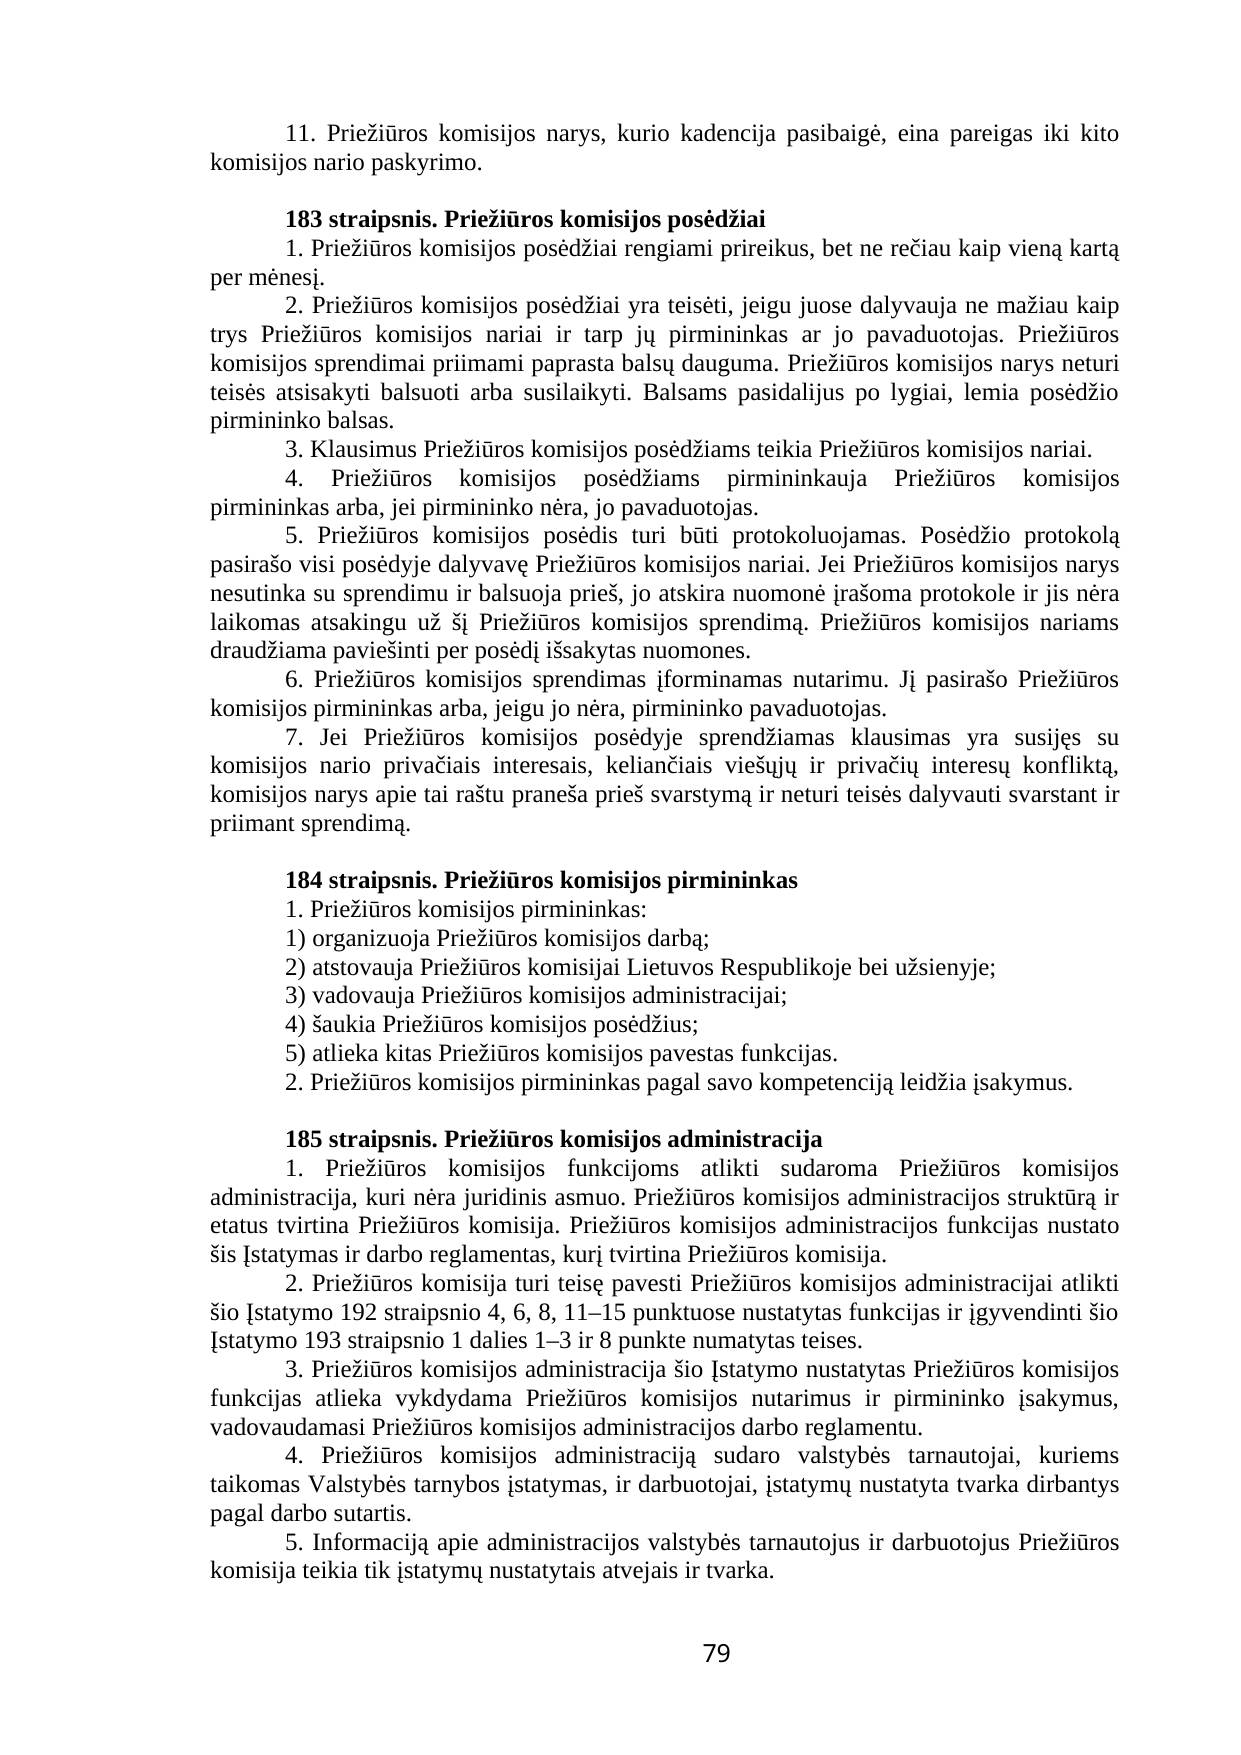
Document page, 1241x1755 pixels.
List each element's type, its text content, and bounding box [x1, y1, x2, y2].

text 2. Priežiūros komisija turi teisę pavesti Priežiūros komisijos administracijai atlikti šio Įstatymo 192 straipsnio 4, 6, 8, 11–15 punktuose nustatytas funkcijas ir įgyvendinti šio Įstatymo 193 straipsnio 1 dalies 1–3 ir 8 punkte numatytas teises. [210, 1268, 1120, 1354]
text 7. Jei Priežiūros komisijos posėdyje sprendžiamas klausimas yra susijęs su komisijos nario privačiais interesais, keliančiais viešųjų ir privačių interesų konfliktą, komisijos narys apie tai raštu praneša prieš svarstymą ir neturi teisės dalyvauti svarstant ir priimant sprendimą. [210, 722, 1120, 837]
text 6. Priežiūros komisijos sprendimas įforminamas nutarimu. Jį pasirašo Priežiūros komisijos pirmininkas arba, jeigu jo nėra, pirmininko pavaduotojas. [210, 664, 1120, 722]
text 5) atlieka kitas Priežiūros komisijos pavestas funkcijas. [210, 1038, 1120, 1067]
text 3. Klausimus Priežiūros komisijos posėdžiams teikia Priežiūros komisijos nariai. [210, 434, 1120, 463]
text 3. Priežiūros komisijos administracija šio Įstatymo nustatytas Priežiūros komisijos funkcijas atlieka vykdydama Priežiūros komisijos nutarimus ir pirmininko įsakymus, vadovaudamasi Priežiūros komisijos administracijos darbo reglamentu. [210, 1354, 1120, 1441]
text 11. Priežiūros komisijos narys, kurio kadencija pasibaigė, eina pareigas iki kito komisijos nario paskyrimo. [210, 118, 1120, 176]
text 5. Priežiūros komisijos posėdis turi būti protokoluojamas. Posėdžio protokolą pasirašo visi posėdyje dalyvavę Priežiūros komisijos nariai. Jei Priežiūros komisijos narys nesutinka su sprendimu ir balsuoja prieš, jo atskira nuomonė įrašoma protokole ir jis nėra laikomas atsakingu už šį Priežiūros komisijos sprendimą. Priežiūros komisijos nariams draudžiama paviešinti per posėdį išsakytas nuomones. [210, 521, 1120, 664]
text 4. Priežiūros komisijos posėdžiams pirmininkauja Priežiūros komisijos pirmininkas arba, jei pirmininko nėra, jo pavaduotojas. [210, 463, 1120, 521]
text 184 straipsnis. Priežiūros komisijos pirmininkas [210, 866, 1120, 894]
text 2) atstovauja Priežiūros komisijai Lietuvos Respublikoje bei užsienyje; [210, 952, 1120, 981]
text 2. Priežiūros komisijos pirmininkas pagal savo kompetenciją leidžia įsakymus. [210, 1067, 1120, 1096]
text 1. Priežiūros komisijos pirmininkas: [210, 894, 1120, 923]
text 2. Priežiūros komisijos posėdžiai yra teisėti, jeigu juose dalyvauja ne mažiau kaip trys Priežiūros komisijos nariai ir tarp jų pirmininkas ar jo pavaduotojas. Priežiūros komisijos sprendimai priimami paprasta balsų dauguma. Priežiūros komisijos narys neturi teisės atsisakyti balsuoti arba susilaikyti. Balsams pasidalijus po lygiai, lemia posėdžio pirmininko balsas. [210, 291, 1120, 434]
text 1) organizuoja Priežiūros komisijos darbą; [210, 923, 1120, 952]
text 4) šaukia Priežiūros komisijos posėdžius; [210, 1009, 1120, 1038]
text 3) vadovauja Priežiūros komisijos administracijai; [210, 981, 1120, 1009]
text 185 straipsnis. Priežiūros komisijos administracija [210, 1124, 1120, 1153]
text 183 straipsnis. Priežiūros komisijos posėdžiai [210, 204, 1120, 233]
text 1. Priežiūros komisijos funkcijoms atlikti sudaroma Priežiūros komisijos administracija, kuri nėra juridinis asmuo. Priežiūros komisijos administracijos struktūrą ir etatus tvirtina Priežiūros komisija. Priežiūros komisijos administracijos funkcijas nustato šis Įstatymas ir darbo reglamentas, kurį tvirtina Priežiūros komisija. [210, 1153, 1120, 1268]
text 1. Priežiūros komisijos posėdžiai rengiami prireikus, bet ne rečiau kaip vieną kartą per mėnesį. [210, 233, 1120, 291]
text 4. Priežiūros komisijos administraciją sudaro valstybės tarnautojai, kuriems taikomas Valstybės tarnybos įstatymas, ir darbuotojai, įstatymų nustatyta tvarka dirbantys pagal darbo sutartis. [210, 1441, 1120, 1527]
text 5. Informaciją apie administracijos valstybės tarnautojus ir darbuotojus Priežiūros komisija teikia tik įstatymų nustatytais atvejais ir tvarka. [210, 1527, 1120, 1584]
